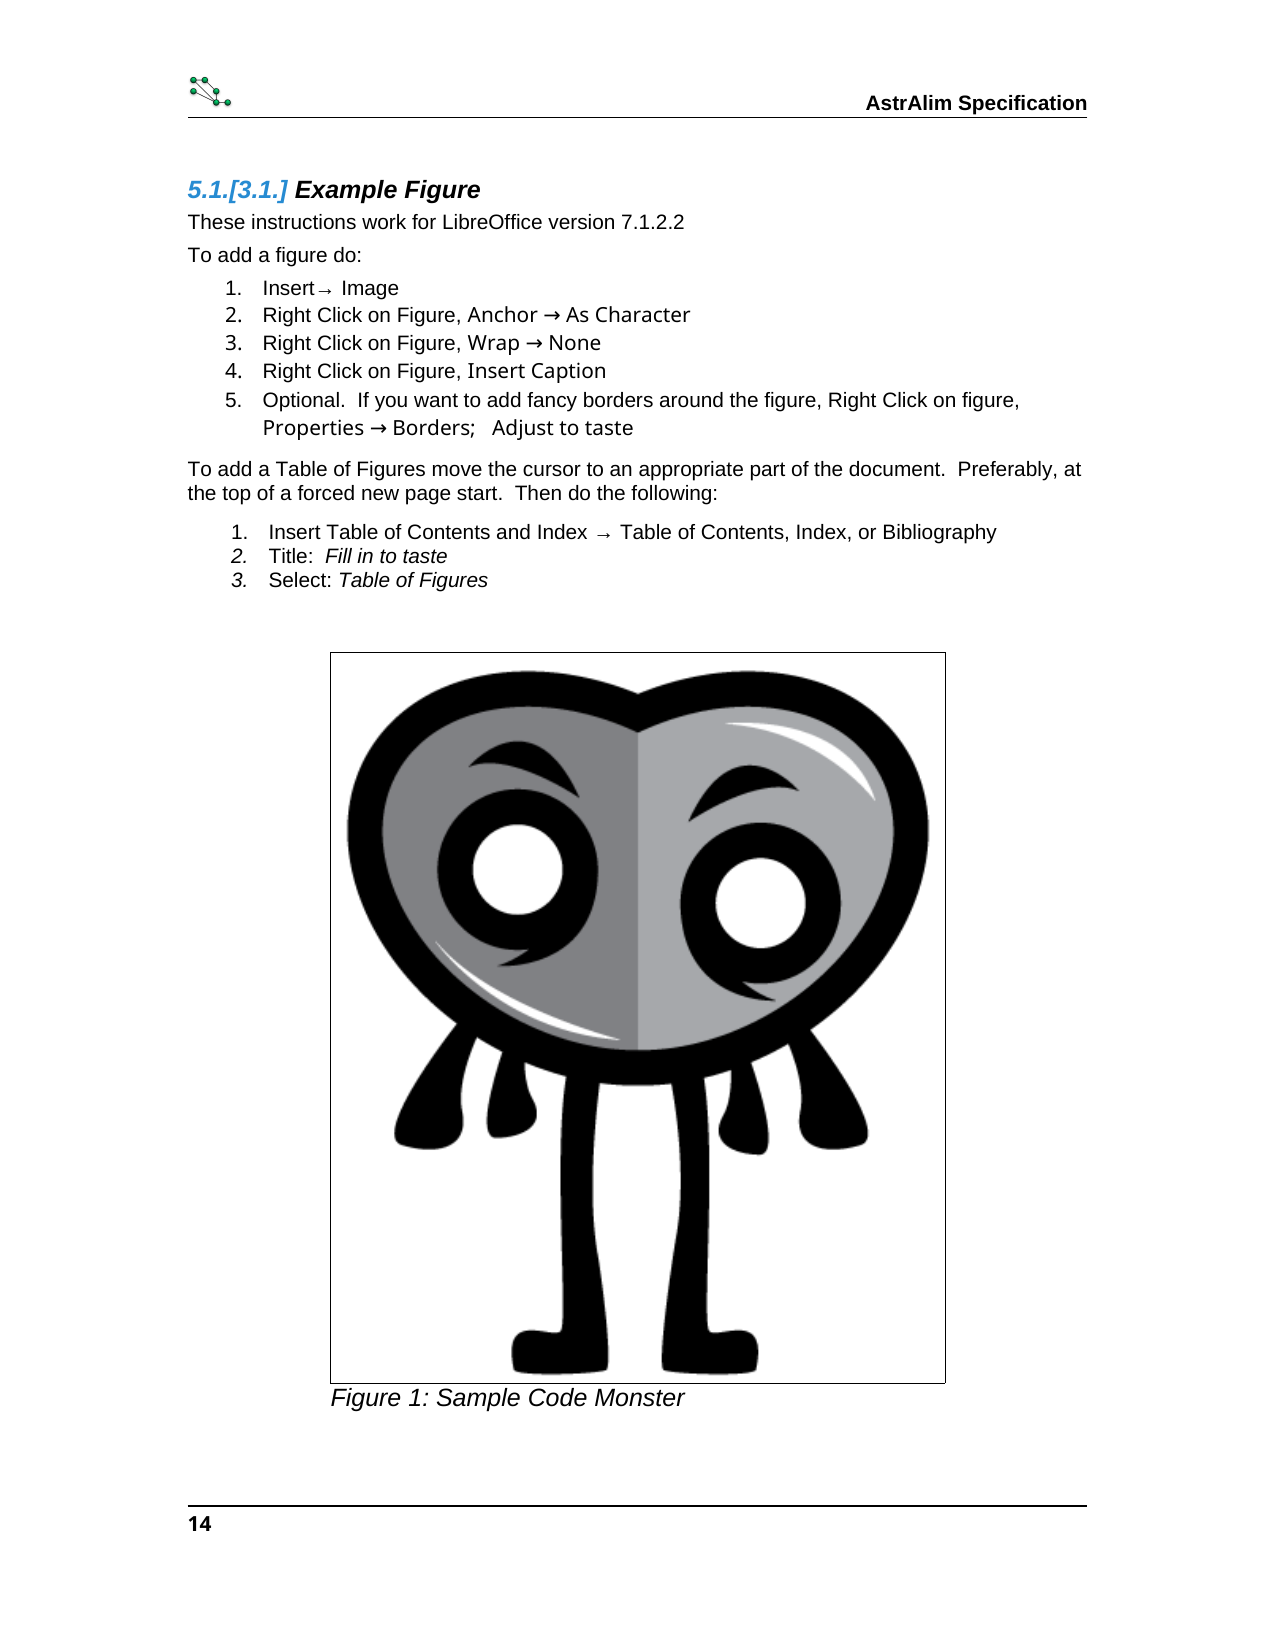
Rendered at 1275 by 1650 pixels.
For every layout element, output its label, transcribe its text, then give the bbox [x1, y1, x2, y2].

text To add a figure do: [187, 243, 1087, 267]
list Title: Fill in to taste [231, 544, 1087, 568]
subtitle Example Figure [187, 175, 1087, 204]
list Select: Table of Figures [231, 568, 1087, 592]
list Right Click on Figure, Insert Caption [225, 357, 1087, 385]
picture [336, 658, 939, 1377]
list Optional. If you want to add fancy borders around the figure, Right Click on figure, Properties → Borders; Adjust to taste [225, 385, 1087, 442]
text Figure 1: Sample Code Monster [330, 1384, 945, 1412]
list Insert→ Image [225, 276, 1087, 300]
text These instructions work for LibreOffice version 7.1.2.2 [187, 210, 1087, 234]
text To add a Table of Figures move the cursor to an appropriate part of the document. Preferably, at the top of a forced new page start. Then do the following: [187, 457, 1087, 505]
picture [187, 75, 234, 110]
list Insert Table of Contents and Index → Table of Contents, Index, or Bibliography [231, 520, 1087, 544]
text [331, 653, 945, 1383]
list Right Click on Figure, Anchor → As Character [225, 300, 1087, 328]
list Right Click on Figure, Wrap → None [225, 328, 1087, 357]
